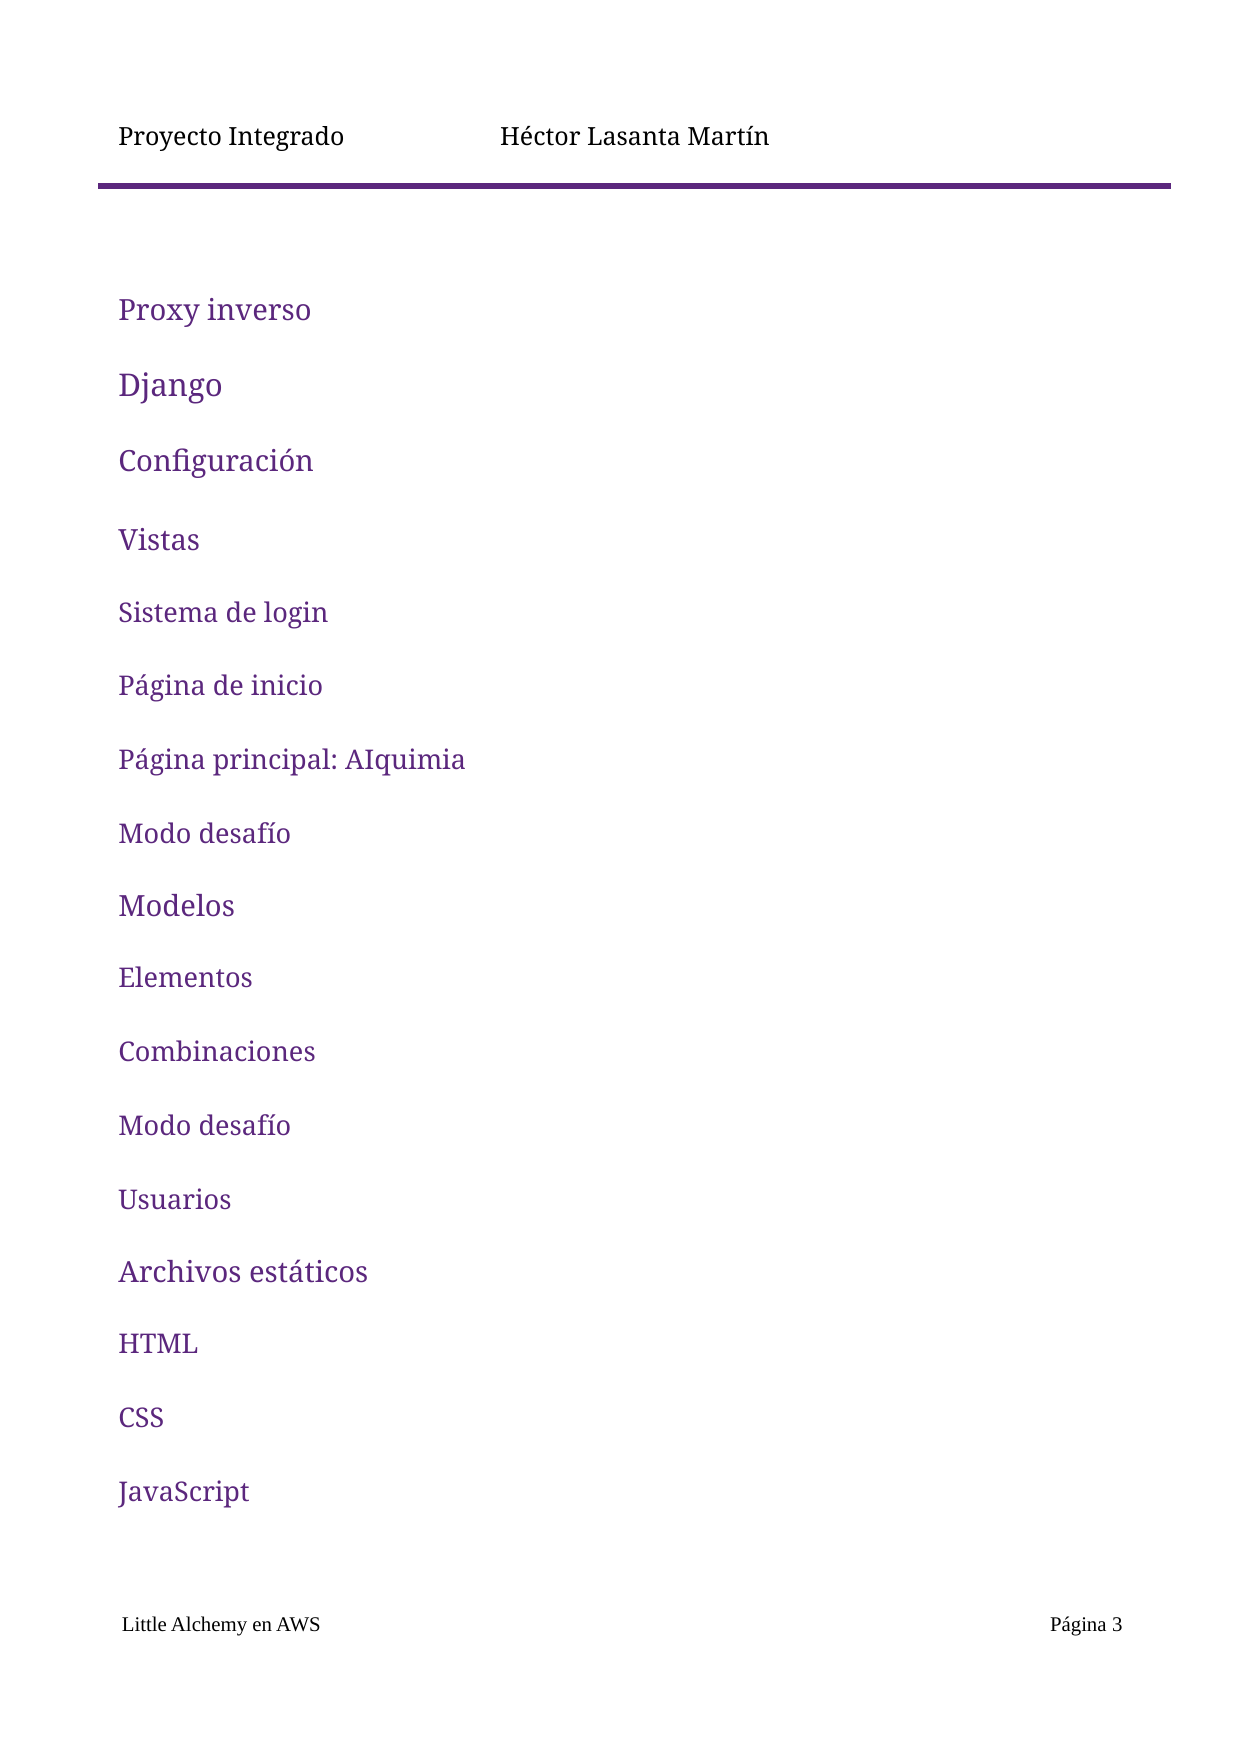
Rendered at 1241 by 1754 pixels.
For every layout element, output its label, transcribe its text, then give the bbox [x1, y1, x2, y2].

text Página de inicio [118, 667, 1122, 704]
text Modo desafío [118, 1106, 1122, 1143]
text HTML [118, 1325, 1122, 1362]
text Django [118, 363, 1122, 406]
text Sistema de login [118, 593, 1122, 630]
text Proxy inverso [118, 289, 1122, 329]
text Elementos [118, 959, 1122, 996]
text Combinaciones [118, 1033, 1122, 1069]
text Archivos estáticos [118, 1251, 1122, 1291]
text CSS [118, 1399, 1122, 1436]
text JavaScript [118, 1436, 1122, 1509]
text Modo desafío [118, 814, 1122, 851]
text Usuarios [118, 1180, 1122, 1217]
text Página principal: AIquimia [118, 741, 1122, 777]
text Vistas [118, 519, 1122, 559]
text Modelos [118, 885, 1122, 925]
text Configuración [118, 440, 1122, 479]
